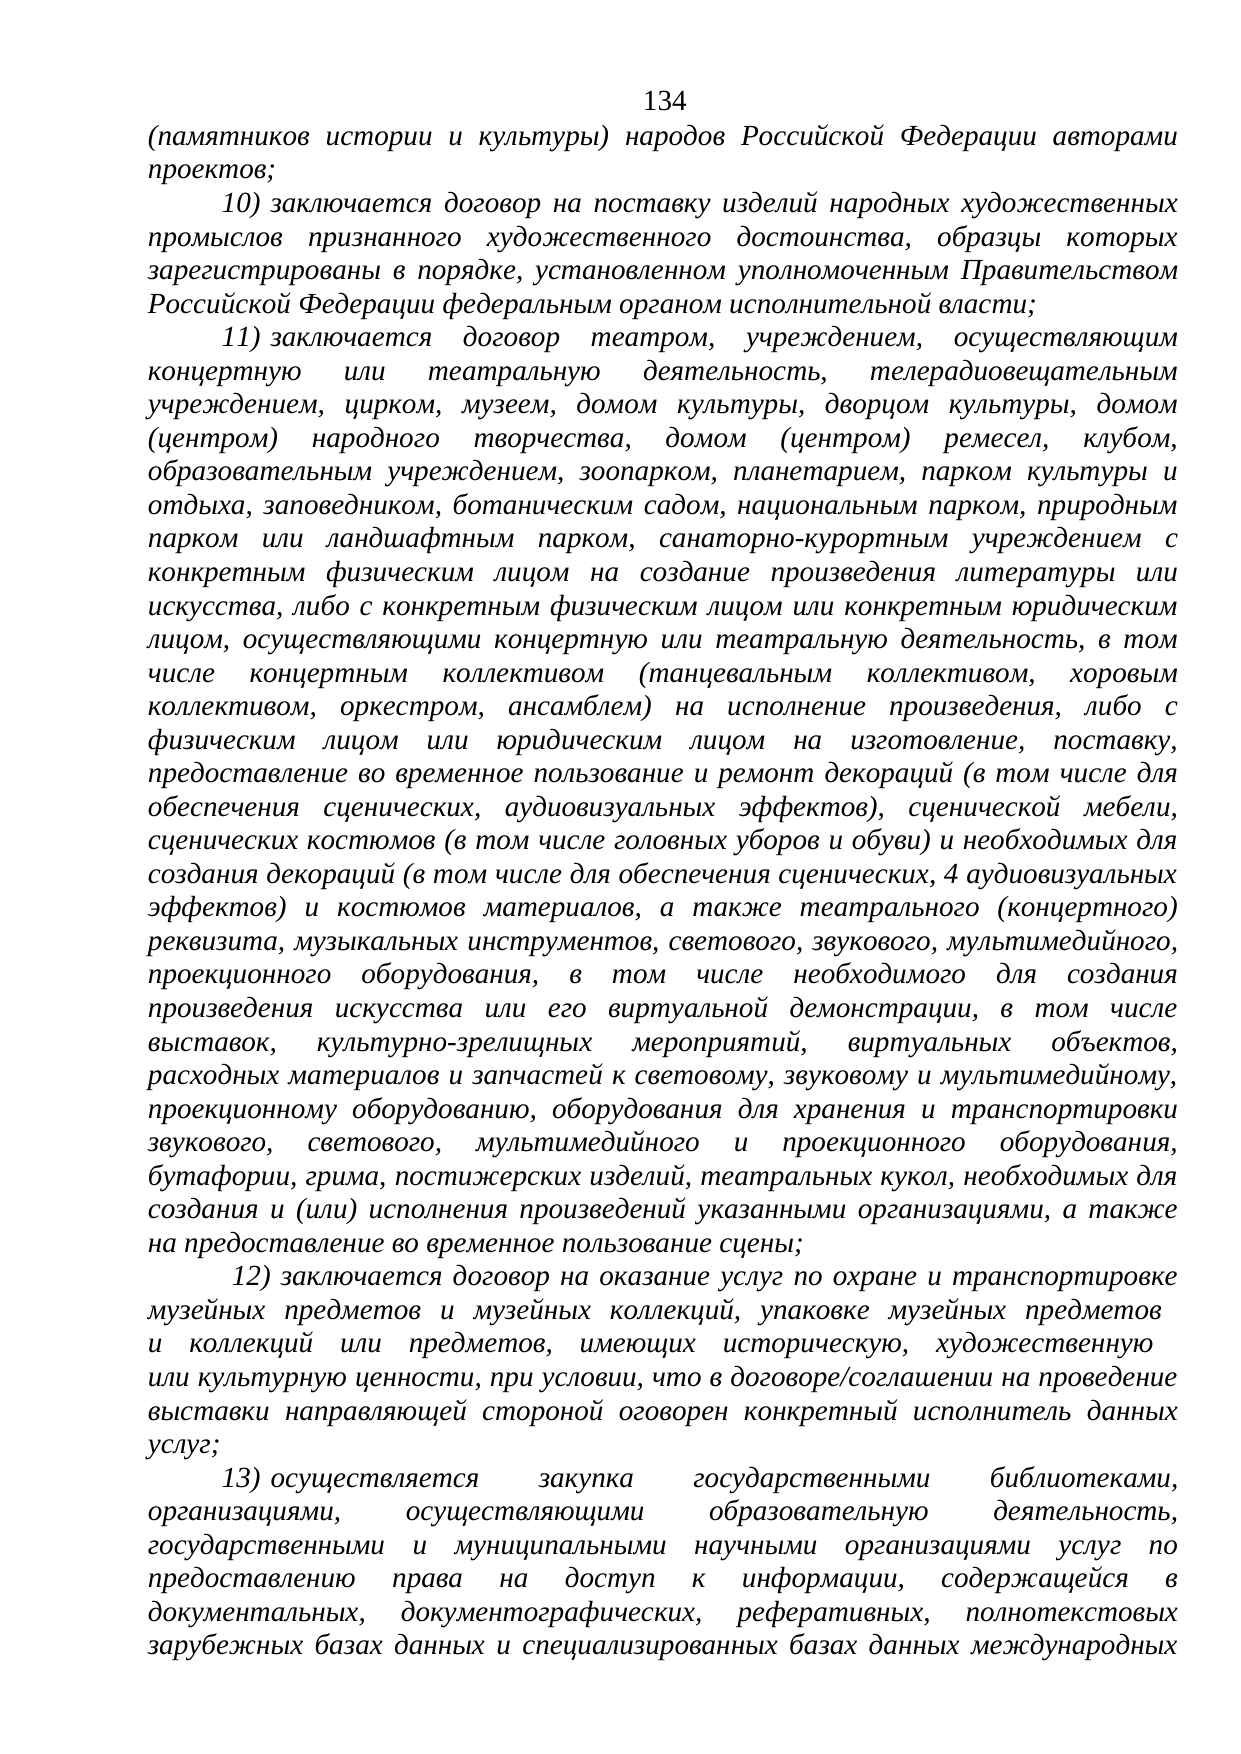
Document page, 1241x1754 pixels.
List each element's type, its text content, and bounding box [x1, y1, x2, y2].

text 10) заключается договор на поставку изделий народных художественных промыслов признанного художественного достоинства, образцы которых зарегистрированы в порядке, установленном уполномоченным Правительством Российской Федерации федеральным органом исполнительной власти; [148, 185, 1181, 319]
text 13) осуществляется закупка государственными библиотеками, организациями, осуществляющими образовательную деятельность, государственными и муниципальными научными организациями услуг по предоставлению права на доступ к информации, содержащейся в документальных, документографических, реферативных, полнотекстовых зарубежных базах данных и специализированных базах данных международных [148, 1460, 1181, 1661]
text (памятников истории и культуры) народов Российской Федерации авторами проектов; [148, 118, 1181, 185]
text 12) заключается договор на оказание услуг по охране и транспортировке музейных предметов и музейных коллекций, упаковке музейных предметов и коллекций или предметов, имеющих историческую, художественную или культурную ценности, при условии, что в договоре/соглашении на проведение выставки направляющей стороной оговорен конкретный исполнитель данных услуг; [148, 1258, 1181, 1460]
text 11) заключается договор театром, учреждением, осуществляющим концертную или театральную деятельность, телерадиовещательным учреждением, цирком, музеем, домом культуры, дворцом культуры, домом (центром) народного творчества, домом (центром) ремесел, клубом, образовательным учреждением, зоопарком, планетарием, парком культуры и отдыха, заповедником, ботаническим садом, национальным парком, природным парком или ландшафтным парком, санаторно-курортным учреждением с конкретным физическим лицом на создание произведения литературы или искусства, либо с конкретным физическим лицом или конкретным юридическим лицом, осуществляющими концертную или театральную деятельность, в том числе концертным коллективом (танцевальным коллективом, хоровым коллективом, оркестром, ансамблем) на исполнение произведения, либо с физическим лицом или юридическим лицом на изготовление, поставку, предоставление во временное пользование и ремонт декораций (в том числе для обеспечения сценических, аудиовизуальных эффектов), сценической мебели, сценических костюмов (в том числе головных уборов и обуви) и необходимых для создания декораций (в том числе для обеспечения сценических, 4 аудиовизуальных эффектов) и костюмов материалов, а также театрального (концертного) реквизита, музыкальных инструментов, светового, звукового, мультимедийного, проекционного оборудования, в том числе необходимого для создания произведения искусства или его виртуальной демонстрации, в том числе выставок, культурно-зрелищных мероприятий, виртуальных объектов, расходных материалов и запчастей к световому, звуковому и мультимедийному, проекционному оборудованию, оборудования для хранения и транспортировки звукового, светового, мультимедийного и проекционного оборудования, бутафории, грима, постижерских изделий, театральных кукол, необходимых для создания и (или) исполнения произведений указанными организациями, а также на предоставление во временное пользование сцены; [148, 319, 1181, 1258]
